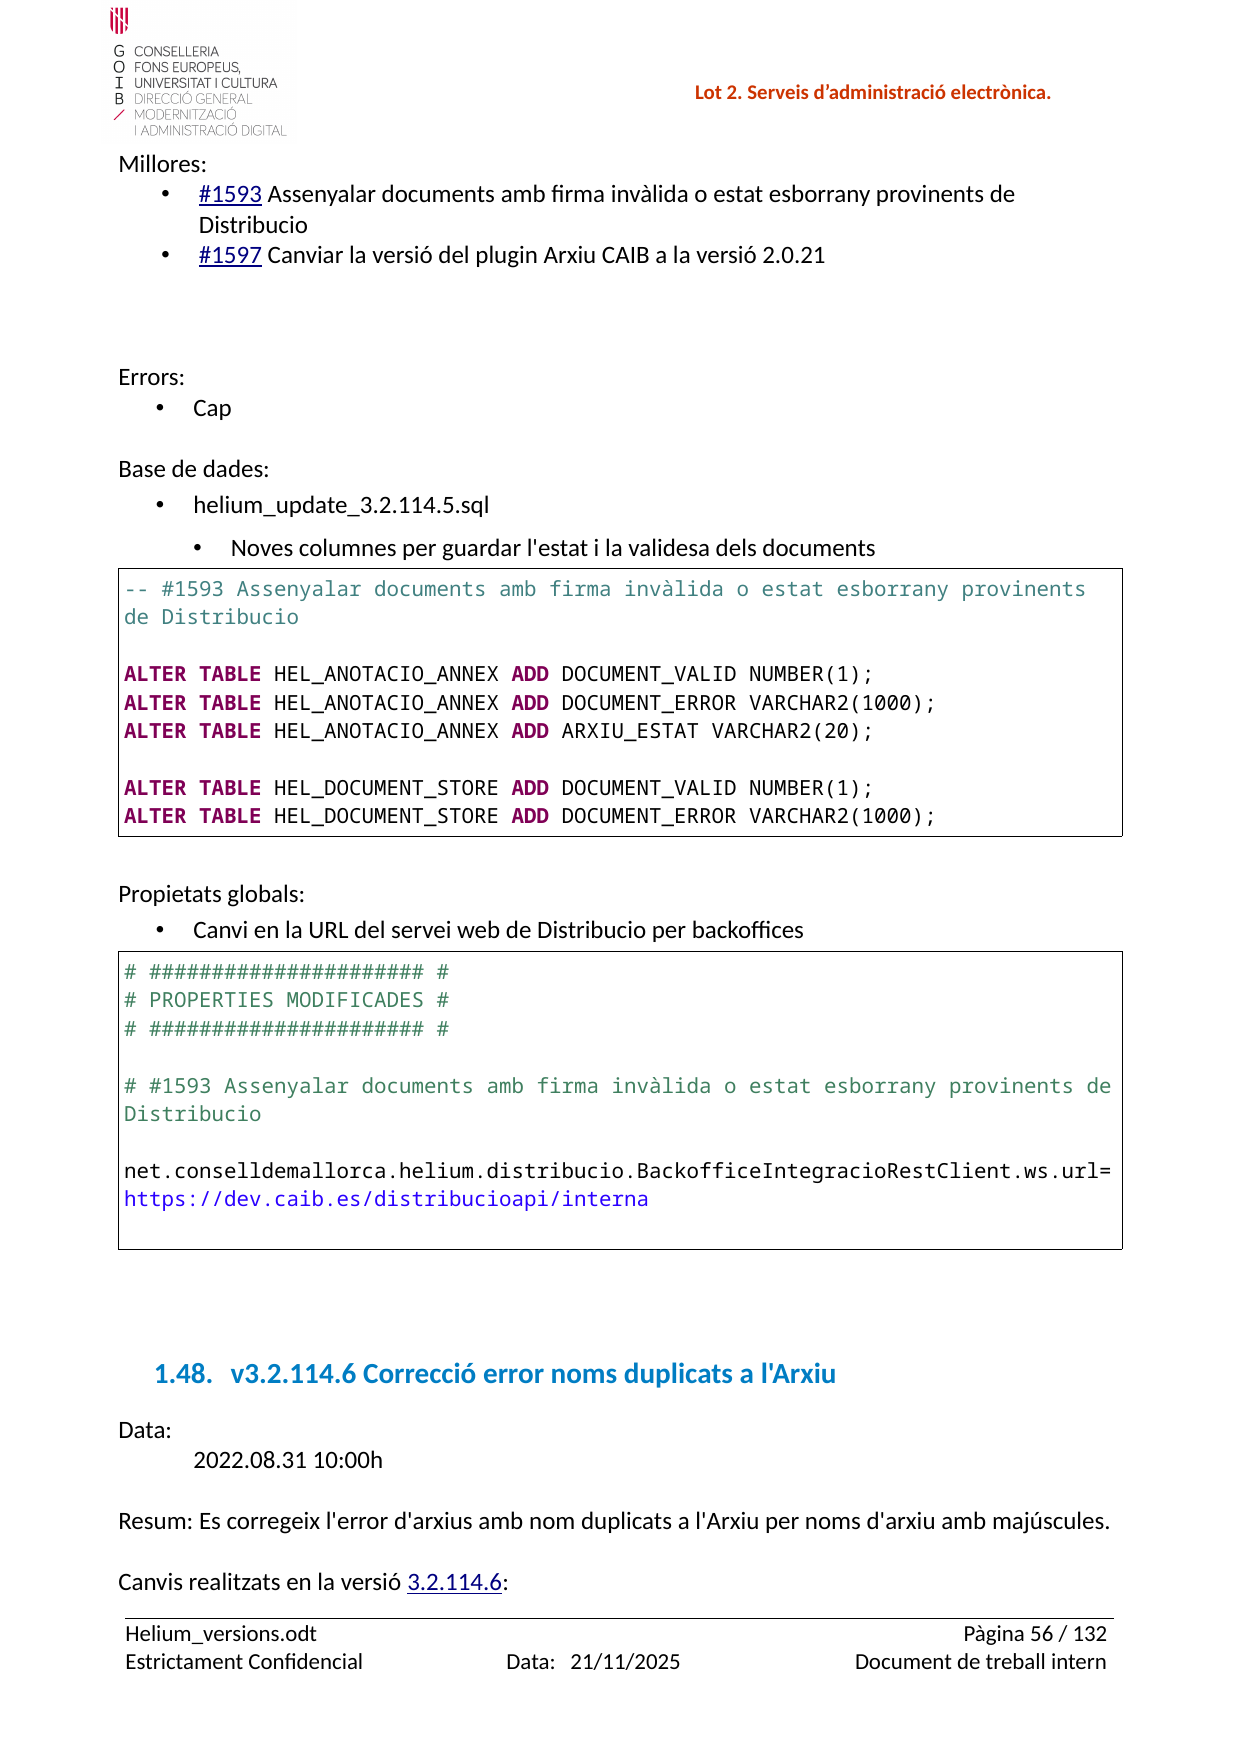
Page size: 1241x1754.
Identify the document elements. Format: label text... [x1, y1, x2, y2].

list #1597 Canviar la versió del plugin Arxiu CAIB a la versió 2.0.21 [161, 239, 1122, 270]
text Errors: [118, 361, 1122, 392]
list helium_update_3.2.114.5.sql [156, 489, 1122, 520]
text Base de dades: [118, 453, 1122, 483]
list #1593 Assenyalar documents amb firma invàlida o estat esborrany provinents de Distribucio [161, 178, 1122, 239]
picture [100, 0, 297, 144]
subtitle v3.2.114.6 Correcció error noms duplicats a l'Arxiu [153, 1355, 1122, 1390]
text 2022.08.31 10:00h [118, 1444, 1122, 1475]
list Cap [156, 392, 1122, 422]
table_header # ###################### # # PROPERTIES MODIFICADES # # ###################### # # #1593 Assenyalar documents amb firma invàlida o estat esborrany provinents de Distribucio net.conselldemallorca.helium.distribucio.BackofficeIntegracioRestClient.ws.url=https://dev.caib.es/distribucioapi/interna [119, 952, 1122, 1249]
text Millores: [118, 148, 1122, 178]
list Canvi en la URL del servei web de Distribucio per backoffices [156, 915, 1122, 945]
text Resum: Es corregeix l'error d'arxius amb nom duplicats a l'Arxiu per noms d'arxiu amb majúscules. [118, 1506, 1122, 1536]
text Propietats globals: [118, 878, 1122, 909]
table_header -- #1593 Assenyalar documents amb firma invàlida o estat esborrany provinents de Distribucio ALTER TABLE HEL_ANOTACIO_ANNEX ADD DOCUMENT_VALID NUMBER(1); ALTER TABLE HEL_ANOTACIO_ANNEX ADD DOCUMENT_ERROR VARCHAR2(1000); ALTER TABLE HEL_ANOTACIO_ANNEX ADD ARXIU_ESTAT VARCHAR2(20); ALTER TABLE HEL_DOCUMENT_STORE ADD DOCUMENT_VALID NUMBER(1); ALTER TABLE HEL_DOCUMENT_STORE ADD DOCUMENT_ERROR VARCHAR2(1000); [119, 569, 1122, 836]
list Noves columnes per guardar l'estat i la validesa dels documents [193, 532, 1122, 562]
text Data: [118, 1414, 1122, 1444]
text Canvis realitzats en la versió 3.2.114.6: [118, 1567, 1122, 1597]
